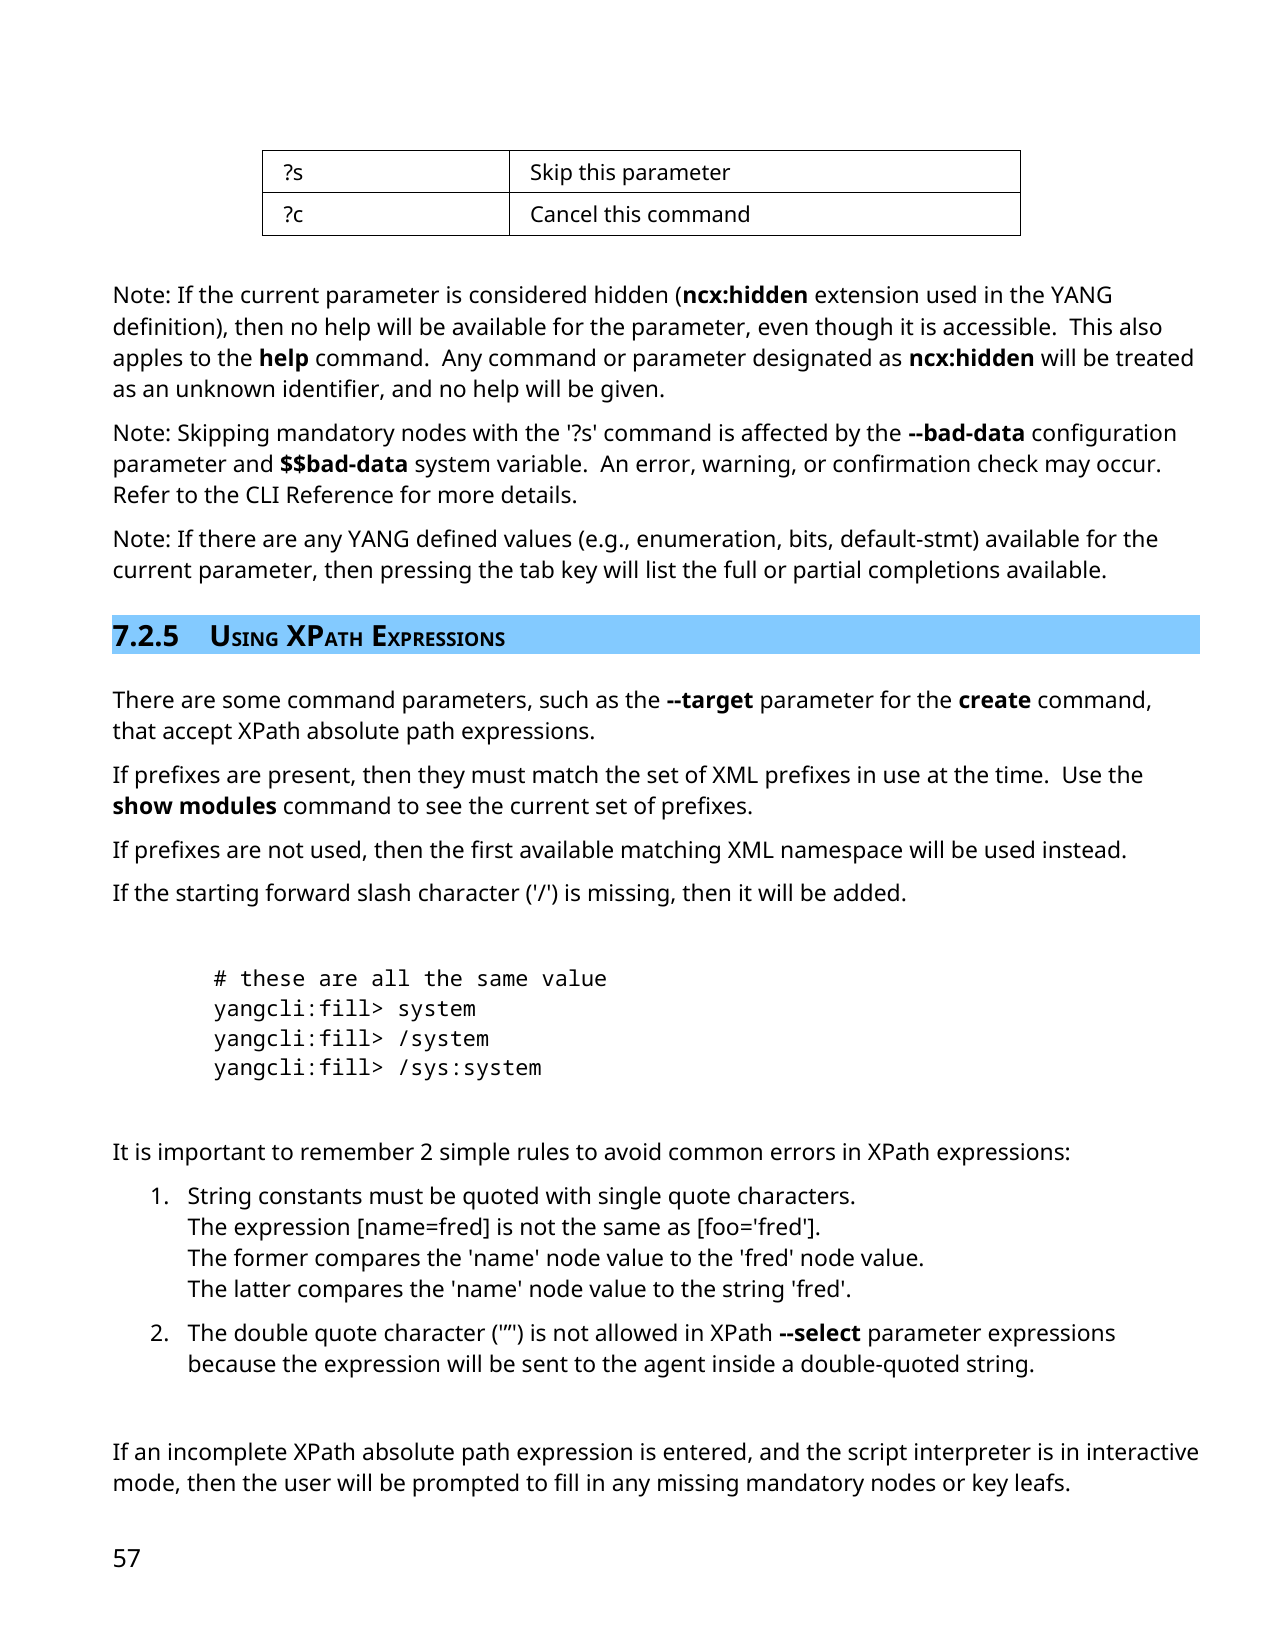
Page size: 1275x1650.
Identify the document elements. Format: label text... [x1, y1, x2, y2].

text If prefixes are present, then they must match the set of XML prefixes in use at the time. Use the show modules command to see the current set of prefixes. [112, 759, 1200, 821]
table_cell ?c [263, 193, 509, 234]
text If an incomplete XPath absolute path expression is entered, and the script interpreter is in interactive mode, then the user will be prompted to fill in any missing mandatory nodes or key leafs. [112, 1436, 1200, 1498]
text If prefixes are not used, then the first available matching XML namespace will be used instead. [112, 834, 1200, 865]
list The double quote character ('”') is not allowed in XPath --select parameter expressions because the expression will be sent to the agent inside a double-quoted string. [150, 1317, 1200, 1379]
text Note: Skipping mandatory nodes with the '?s' command is affected by the --bad-data configuration parameter and $$bad-data system variable. An error, warning, or confirmation check may occur. Refer to the CLI Reference for more details. [112, 417, 1200, 511]
text It is important to remember 2 simple rules to avoid common errors in XPath expressions: [112, 1136, 1200, 1167]
text # these are all the same value yangcli:fill> system yangcli:fill> /system yangcli:fill> /sys:system [139, 963, 1200, 1082]
table_cell ?s [263, 151, 509, 192]
text There are some command parameters, such as the --target parameter for the create command, that accept XPath absolute path expressions. [112, 684, 1200, 746]
table_cell Cancel this command [510, 193, 1020, 234]
text If the starting forward slash character ('/') is missing, then it will be added. [112, 877, 1200, 909]
subtitle Using XPath Expressions [112, 615, 1200, 654]
text Note: If there are any YANG defined values (e.g., enumeration, bits, default-stmt) available for the current parameter, then pressing the tab key will list the full or partial completions available. [112, 523, 1200, 586]
table_cell Skip this parameter [510, 151, 1020, 192]
list String constants must be quoted with single quote characters. The expression [name=fred] is not the same as [foo='fred']. The former compares the 'name' node value to the 'fred' node value. The latter compares the 'name' node value to the string 'fred'. [150, 1179, 1200, 1304]
text Note: If the current parameter is considered hidden (ncx:hidden extension used in the YANG definition), then no help will be available for the parameter, even though it is accessible. This also apples to the help command. Any command or parameter designated as ncx:hidden will be treated as an unknown identifier, and no help will be given. [112, 279, 1200, 404]
